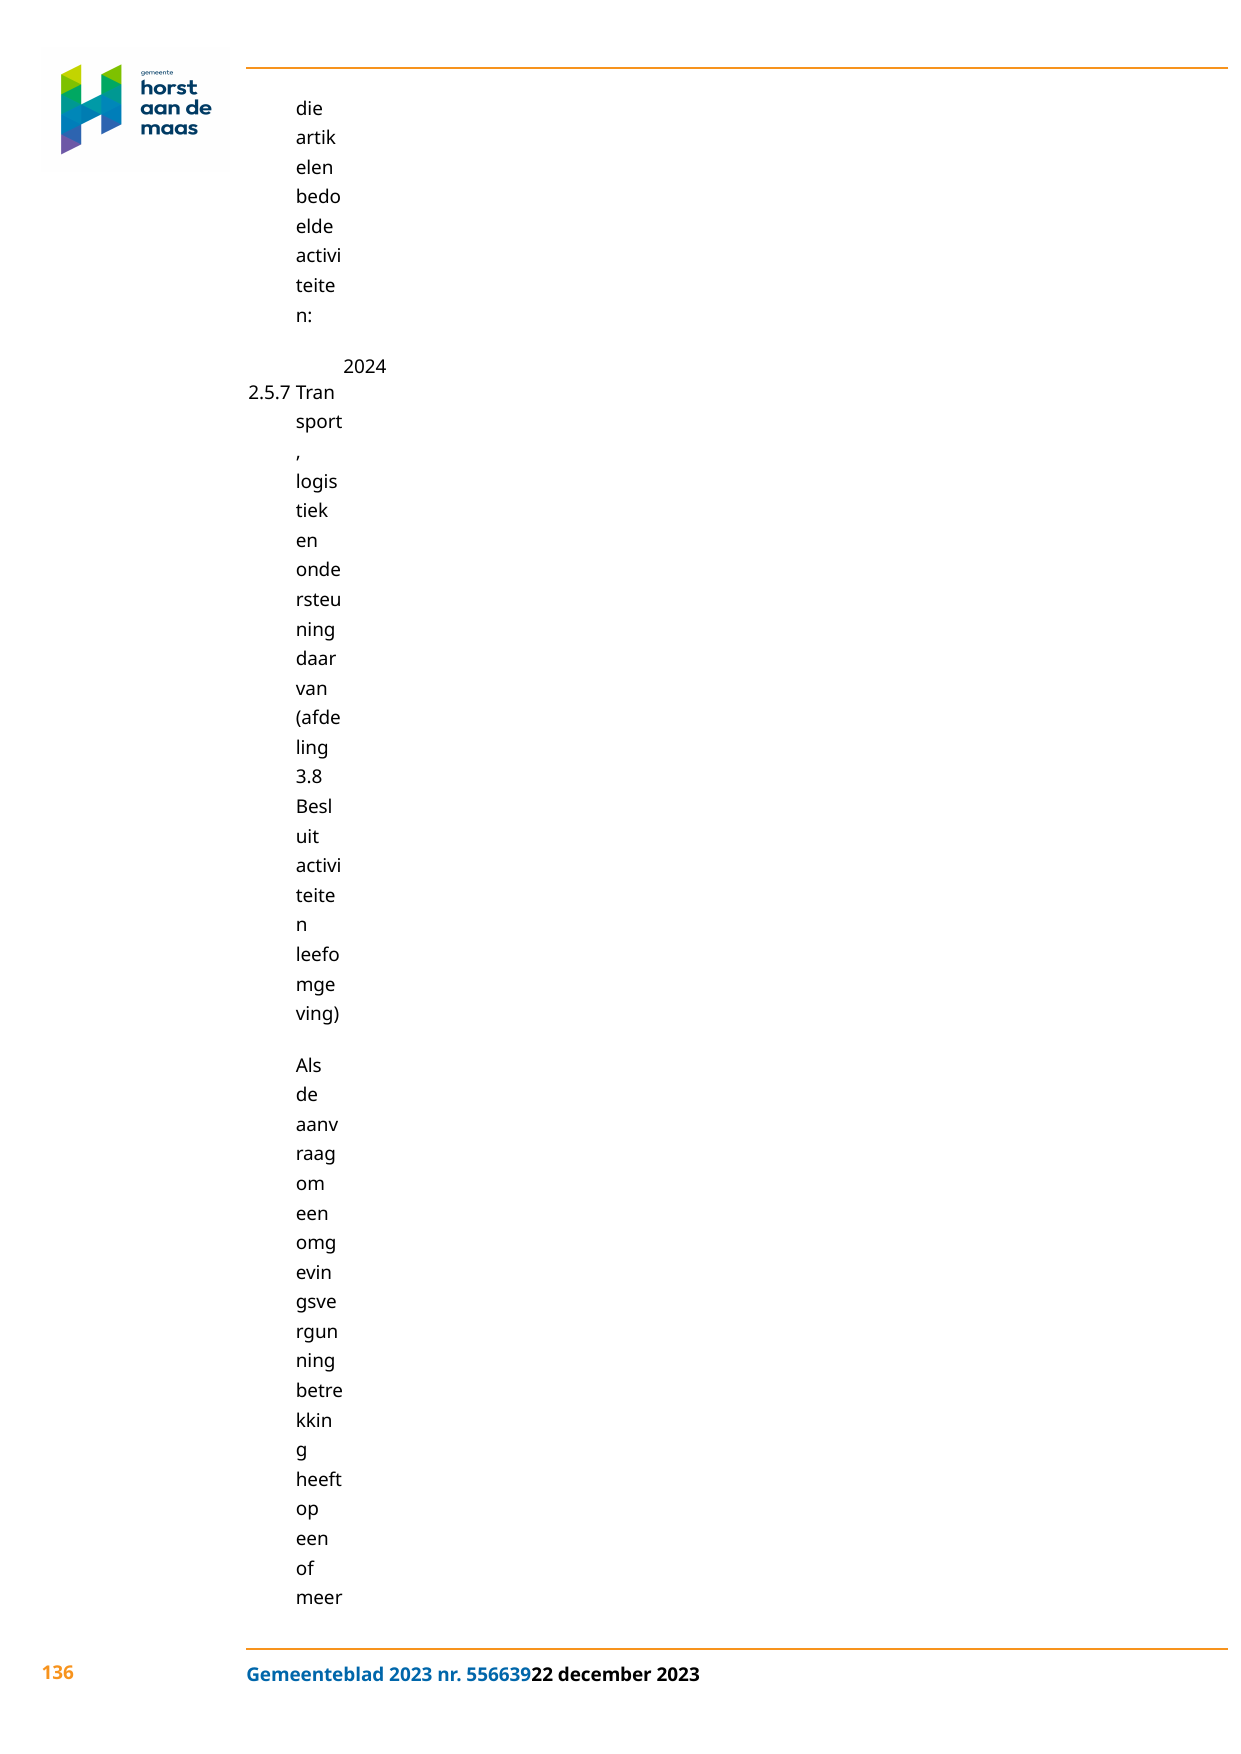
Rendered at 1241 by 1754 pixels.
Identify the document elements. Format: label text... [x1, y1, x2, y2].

table_cell [343, 328, 391, 353]
table_cell [248, 353, 296, 379]
table_cell [343, 379, 391, 1026]
table_cell [248, 328, 296, 353]
table_cell 2024 [343, 353, 391, 379]
table_cell [296, 353, 343, 379]
table_cell [296, 328, 343, 353]
table_cell [248, 1052, 296, 1610]
table_cell Transport, logistiek en ondersteuning daarvan (afdeling 3.8 Besluit activiteiten leefomgeving) [296, 379, 343, 1026]
picture [41, 47, 231, 172]
table_cell [343, 95, 391, 328]
table_cell [343, 1052, 391, 1610]
table_cell [343, 1026, 391, 1052]
table_cell [296, 1026, 343, 1052]
table_cell die artikelen bedoelde activiteiten: [296, 95, 343, 328]
table_cell 2.5.7 [248, 379, 296, 1026]
table_cell Als de aanvraag om een omgevingsvergunning betrekking heeft op een of meer [296, 1052, 343, 1610]
table_cell [248, 1026, 296, 1052]
table_cell [248, 95, 296, 328]
